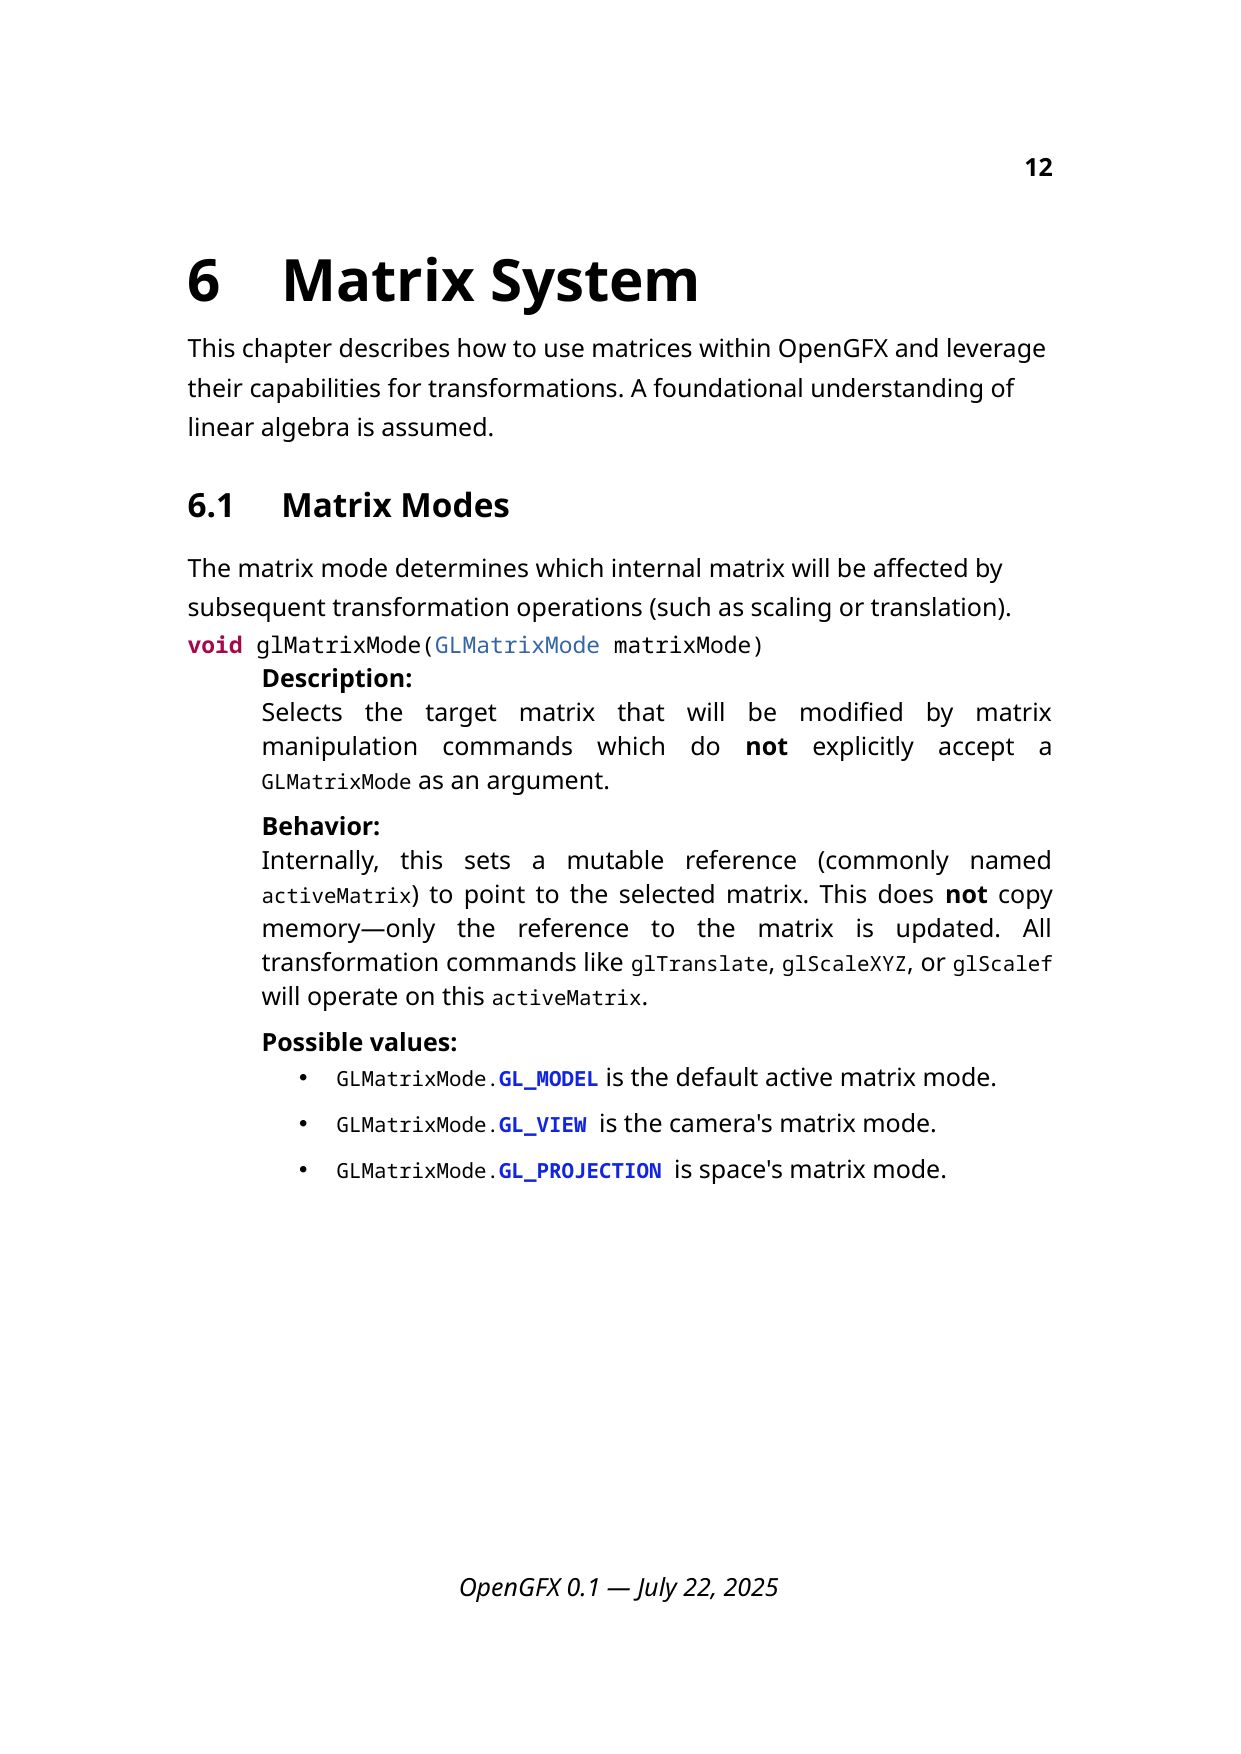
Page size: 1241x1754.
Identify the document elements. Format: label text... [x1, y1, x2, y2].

text Behavior: [261, 809, 1053, 843]
text void glMatrixMode(GLMatrixMode matrixMode) [187, 629, 1053, 661]
text Selects the target matrix that will be modified by matrix manipulation commands which do not explicitly accept a GLMatrixMode as an argument. [261, 694, 1053, 797]
list GLMatrixMode.GL_VIEW is the camera's matrix mode. [299, 1105, 1053, 1139]
list GLMatrixMode.GL_MODEL is the default active matrix mode. [299, 1059, 1053, 1093]
text This chapter describes how to use matrices within OpenGFX and leverage their capabilities for transformations. A foundational understanding of linear algebra is assumed. [187, 331, 1053, 443]
list GLMatrixMode.GL_PROJECTION is space's matrix mode. [299, 1151, 1053, 1185]
subtitle 6.1 Matrix Modes [187, 482, 1053, 527]
text Possible values: [261, 1025, 1053, 1059]
text The matrix mode determines which internal matrix will be affected by subsequent transformation operations (such as scaling or translation). [187, 551, 1053, 624]
text Internally, this sets a mutable reference (commonly named activeMatrix) to point to the selected matrix. This does not copy memory—only the reference to the matrix is updated. All transformation commands like glTranslate, glScaleXYZ, or glScalef will operate on this activeMatrix. [261, 843, 1053, 1013]
text Description: [261, 661, 1053, 694]
subtitle 6 Matrix System [187, 239, 1053, 318]
